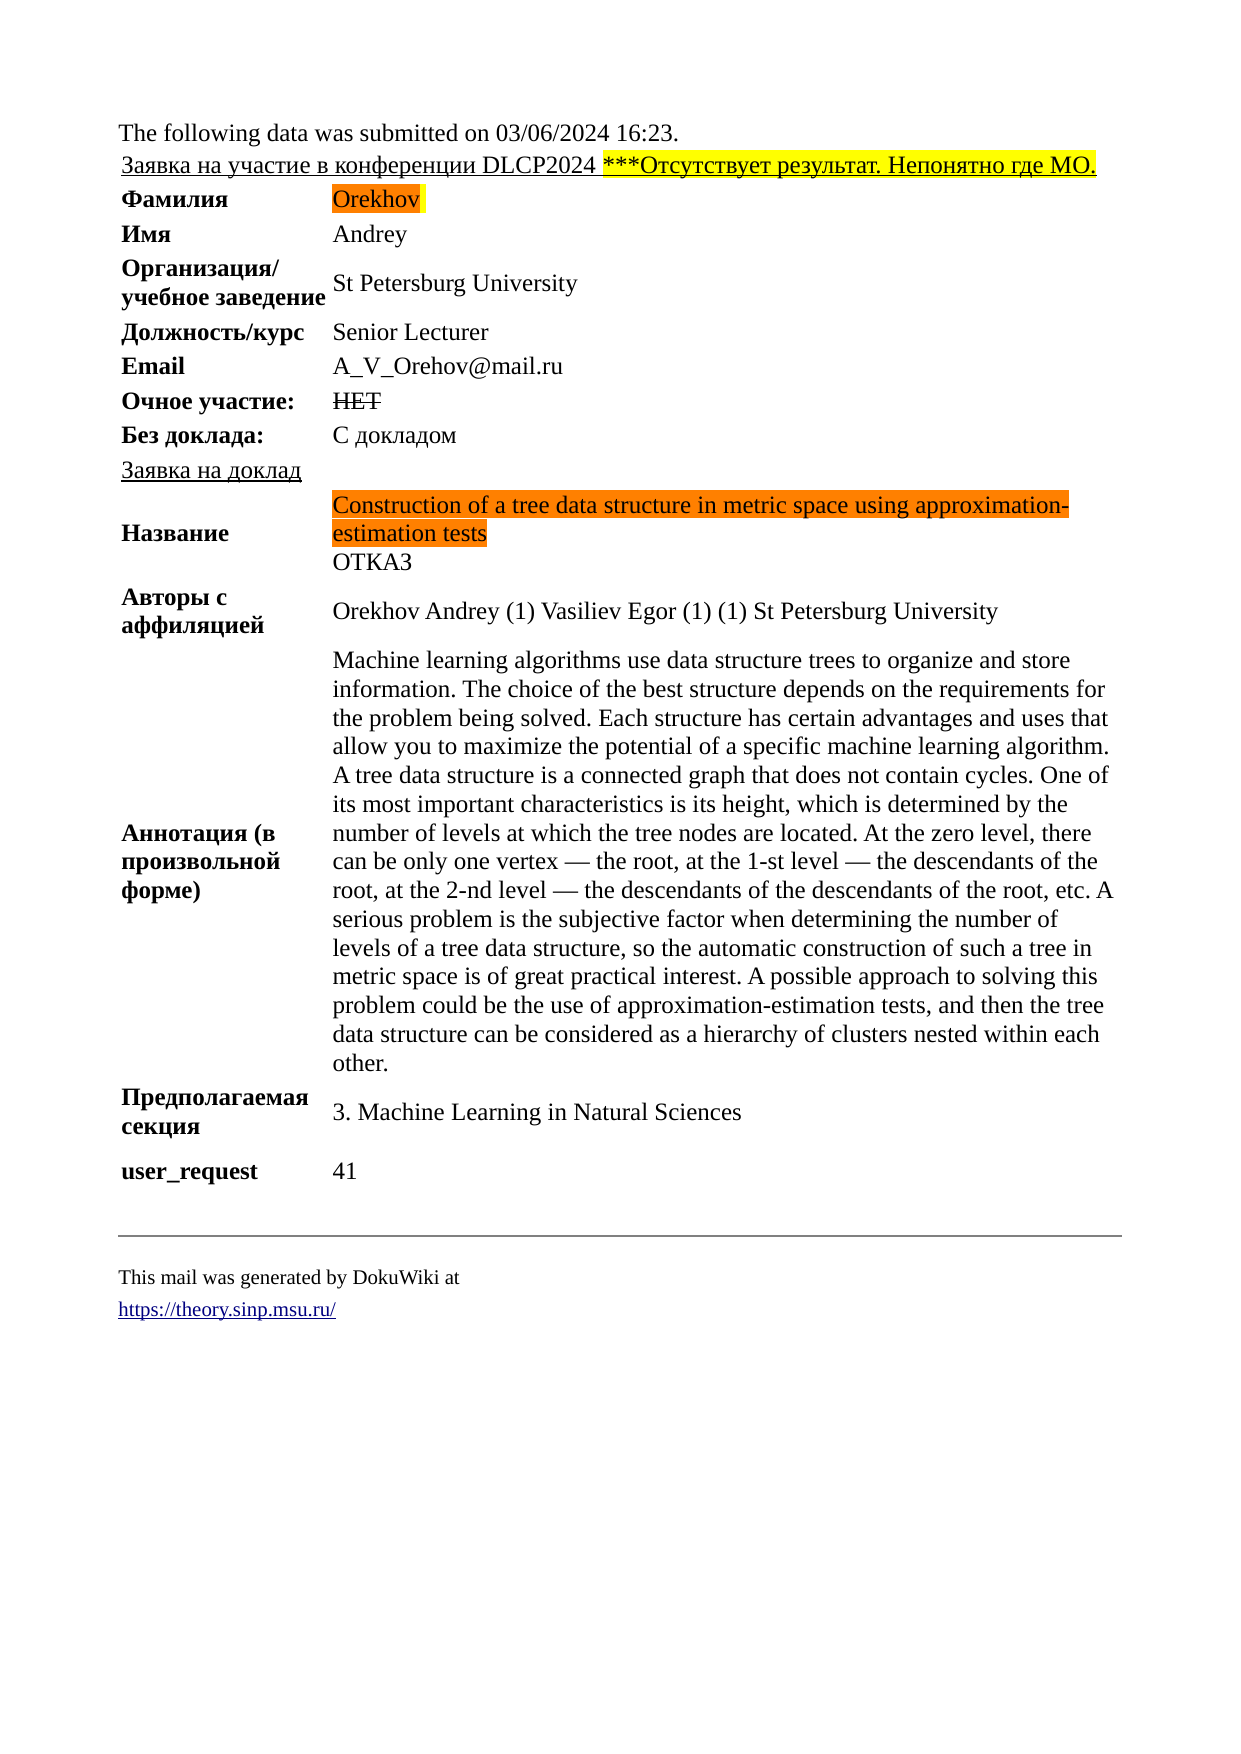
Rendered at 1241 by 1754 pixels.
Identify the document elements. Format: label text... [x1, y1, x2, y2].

table_cell 3. Machine Learning in Natural Sciences [329, 1079, 1122, 1143]
table_cell Название [118, 487, 329, 579]
table_cell Orekhov Andrey (1) Vasiliev Egor (1) (1) St Petersburg University [329, 579, 1122, 642]
table_cell 41 [329, 1153, 1122, 1188]
table_cell С докладом [329, 418, 1122, 452]
table_cell St Petersburg University [329, 251, 1122, 314]
text This mail was generated by DokuWiki at https://theory.sinp.msu.ru/ [118, 1265, 1122, 1322]
table_cell Имя [118, 216, 329, 251]
table_cell Senior Lecturer [329, 314, 1122, 348]
table_cell Аннотация (в произвольной форме) [118, 642, 329, 1079]
table_cell Machine learning algorithms use data structure trees to organize and store information. The choice of the best structure depends on the requirements for the problem being solved. Each structure has certain advantages and uses that allow you to maximize the potential of a specific machine learning algorithm. A tree data structure is a connected graph that does not contain cycles. One of its most important characteristics is its height, which is determined by the number of levels at which the tree nodes are located. At the zero level, there can be only one vertex ― the root, at the 1-st level ― the descendants of the root, at the 2-nd level ― the descendants of the descendants of the root, etc. A serious problem is the subjective factor when determining the number of levels of a tree data structure, so the automatic construction of such a tree in metric space is of great practical interest. A possible approach to solving this problem could be the use of approximation-estimation tests, and then the tree data structure can be considered as a hierarchy of clusters nested within each other. [329, 642, 1122, 1079]
table_cell Предполагаемая секция [118, 1079, 329, 1143]
table_header Заявка на участие в конференции DLCP2024 ***Отсутствует результат. Непонятно где МО. [118, 147, 1122, 181]
table_cell Заявка на доклад [118, 452, 1122, 487]
table_cell Очное участие: [118, 383, 329, 418]
table_cell Без доклада: [118, 418, 329, 452]
table_cell Construction of a tree data structure in metric space using approximation-estimation tests ОТКАЗ [329, 487, 1122, 579]
table_cell Фамилия [118, 181, 329, 216]
table_cell Должность/курс [118, 314, 329, 348]
table_cell Orekhov [329, 181, 1122, 216]
table_cell user_request [118, 1153, 329, 1188]
table_cell Организация/учебное заведение [118, 251, 329, 314]
text The following data was submitted on 03/06/2024 16:23. [118, 118, 1122, 147]
table_cell Andrey [329, 216, 1122, 251]
table_cell Email [118, 349, 329, 383]
table_cell A_V_Orehov@mail.ru [329, 349, 1122, 383]
table_cell [118, 1143, 1122, 1153]
table_cell Авторы с аффиляцией [118, 579, 329, 642]
table_cell НЕТ [329, 383, 1122, 418]
